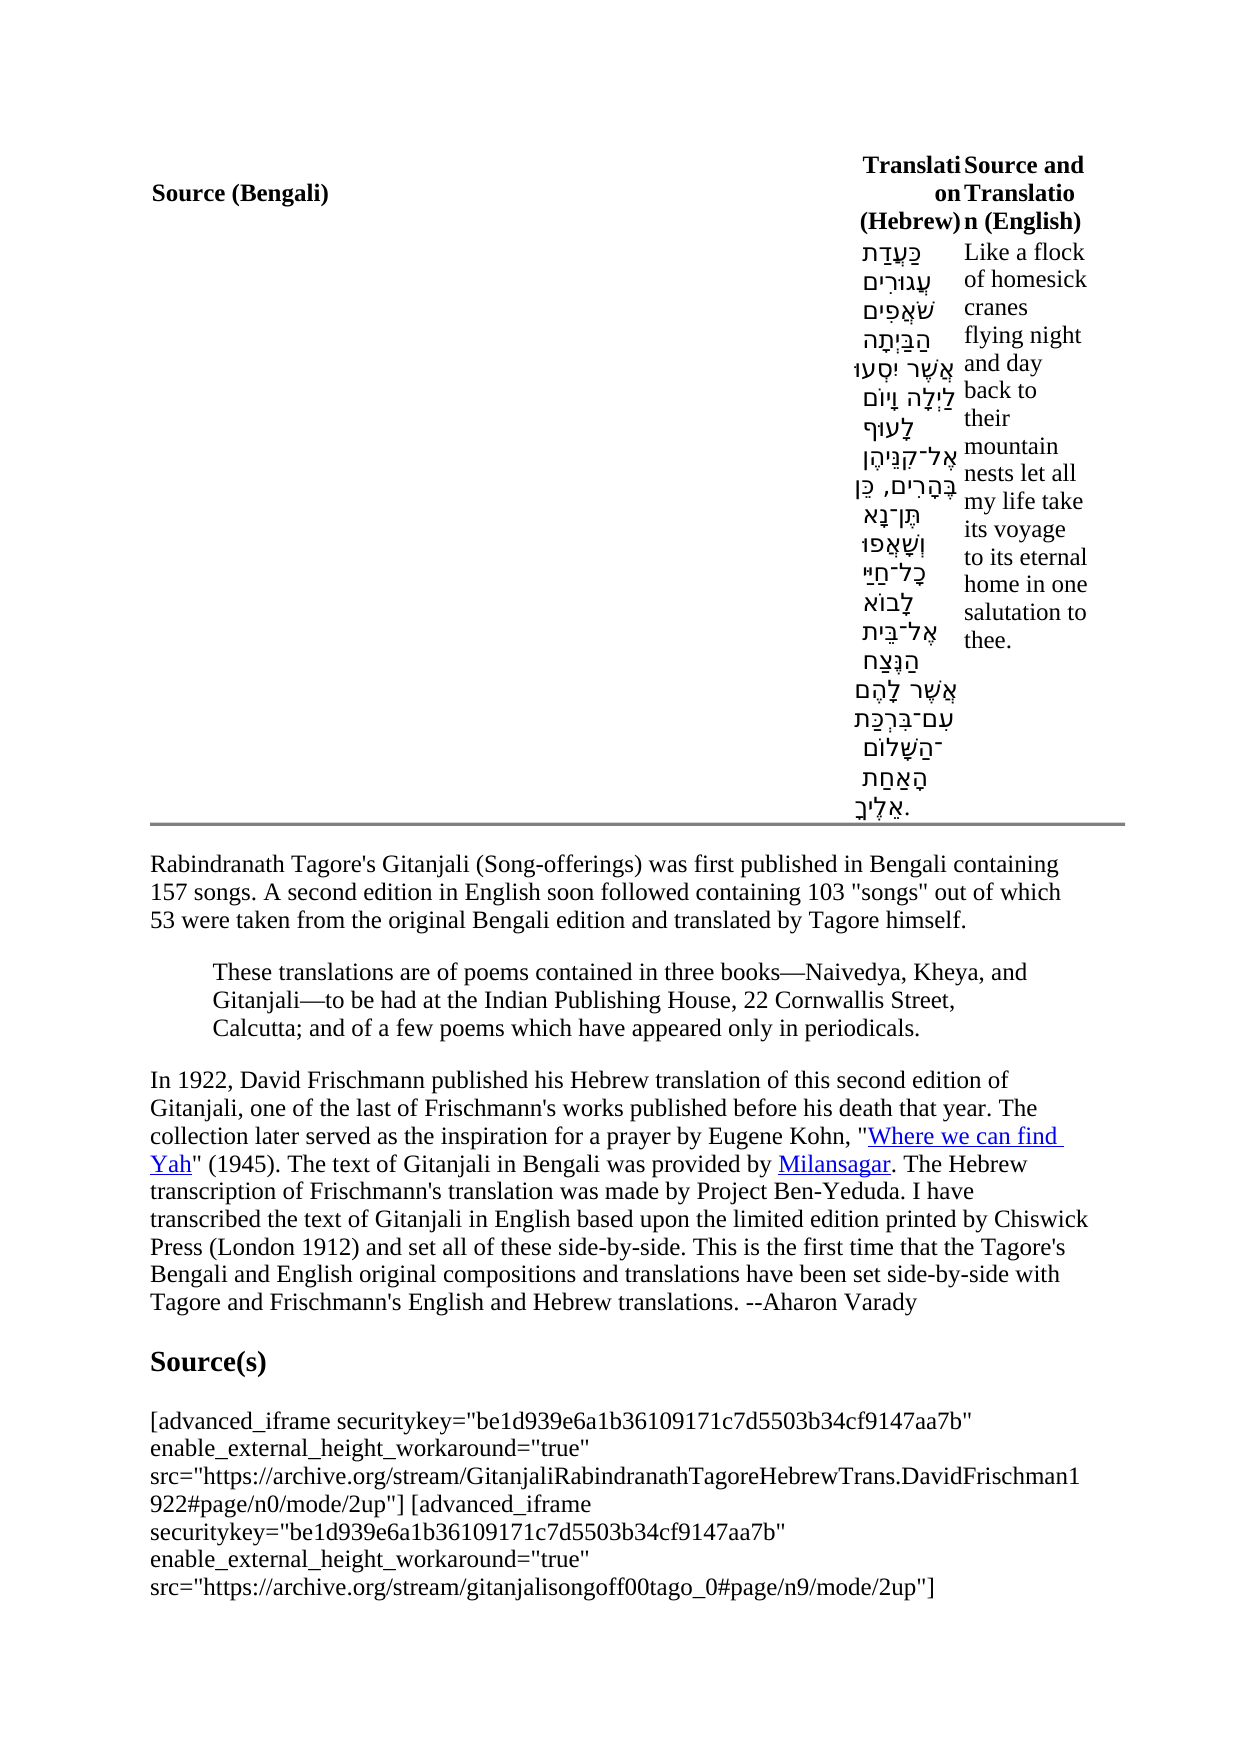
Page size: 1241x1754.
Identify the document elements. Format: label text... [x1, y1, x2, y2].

table_cell Like a flock of homesick cranes flying night and day back to their mountain nests let all my life take its voyage to its eternal home in one salutation to thee. [962, 236, 1090, 822]
text These translations are of poems contained in three books—Naivedya, Kheya, and Gitanjali—to be had at the Indian Publishing House, 22 Cornwallis Street, Calcutta; and of a few poems which have appeared only in periodicals. [212, 958, 1028, 1042]
table_header Source and Translation (English) [962, 150, 1090, 236]
text [advanced_iframe securitykey="be1d939e6a1b36109171c7d5503b34cf9147aa7b" enable_external_height_workaround="true" src="https://archive.org/stream/GitanjaliRabindranathTagoreHebrewTrans.DavidFrischman1922#page/n0/mode/2up"] [advanced_iframe securitykey="be1d939e6a1b36109171c7d5503b34cf9147aa7b" enable_external_height_workaround="true" src="https://archive.org/stream/gitanjalisongoff00tago_0#page/n9/mode/2up"] [150, 1407, 1090, 1601]
table_cell כַּעֲדַת עֲגוּרִים שֹׁאֲפִים הַבַּיְתָה אֲשֶׁר יִסְעוּ לַיְלָה וָיוֹם לָעוּף אֶל־קִנֵּיהֶן בֶּהָרִים, כֵּן תֶּן־נָא וְשָׁאֲפוּ כָל־חַיַּי לָבוֹא אֶל־בֵּית הַנֶּצַח אֲשֶׁר לָהֶם עִם־בִּרְכַּת־הַשָּׁלוֹם הָאַחַת אֵלֶיךָ. [853, 236, 962, 822]
subtitle Source(s) [150, 1345, 1090, 1378]
text In 1922, David Frischmann published his Hebrew translation of this second edition of Gitanjali, one of the last of Frischmann's works published before his death that year. The collection later served as the inspiration for a prayer by Eugene Kohn, "Where we can find Yah" (1945). The text of Gitanjali in Bengali was provided by Milansagar. The Hebrew transcription of Frischmann's translation was made by Project Ben-Yeduda. I have transcribed the text of Gitanjali in English based upon the limited edition printed by Chiswick Press (London 1912) and set all of these side-by-side. This is the first time that the Tagore's Bengali and English original compositions and translations have been set side-by-side with Tagore and Frischmann's English and Hebrew translations. --Aharon Varady [150, 1067, 1090, 1316]
table_header Translation (Hebrew) [853, 150, 962, 236]
text Rabindranath Tagore's Gitanjali (Song-offerings) was first published in Bengali containing 157 songs. A second edition in English soon followed containing 103 "songs" out of which 53 were taken from the original Bengali edition and translated by Tagore himself. [150, 850, 1090, 933]
table_header Source (Bengali) [150, 150, 852, 236]
